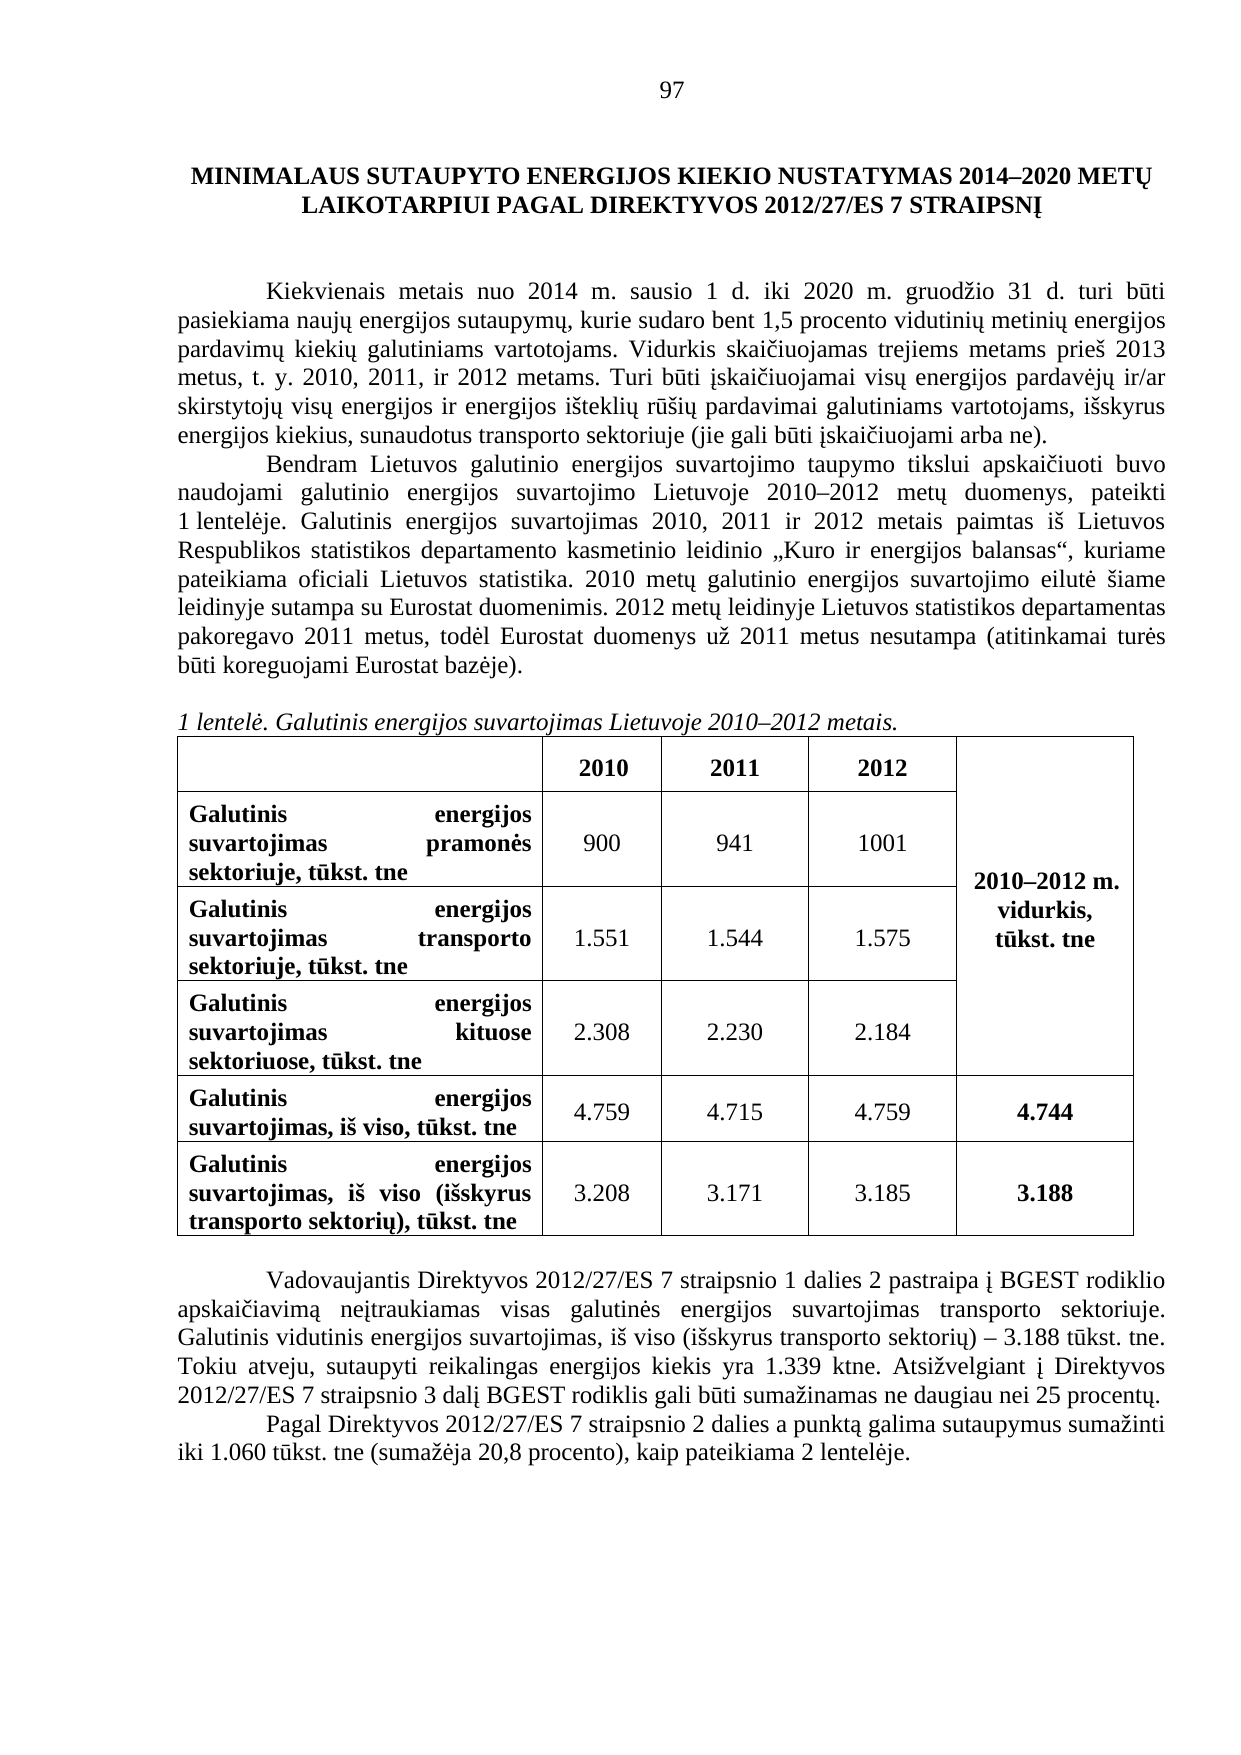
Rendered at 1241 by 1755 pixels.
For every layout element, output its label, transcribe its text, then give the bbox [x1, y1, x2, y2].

table_cell 1.544 [662, 887, 808, 980]
text Vadovaujantis Direktyvos 2012/27/ES 7 straipsnio 1 dalies 2 pastraipa į BGEST rodiklio apskaičiavimą neįtraukiamas visas galutinės energijos suvartojimas transporto sektoriuje. Galutinis vidutinis energijos suvartojimas, iš viso (išskyrus transporto sektorių) – 3.188 tūkst. tne. Tokiu atveju, sutaupyti reikalingas energijos kiekis yra 1.339 ktne. Atsižvelgiant į Direktyvos 2012/27/ES 7 straipsnio 3 dalį BGEST rodiklis gali būti sumažinamas ne daugiau nei 25 procentų. [177, 1265, 1166, 1409]
table_cell Galutinis energijos suvartojimas, iš viso (išskyrus transporto sektorių), tūkst. tne [178, 1142, 542, 1235]
table_cell 2.308 [543, 981, 661, 1075]
table_header [178, 737, 542, 791]
table_cell 4.759 [543, 1076, 661, 1141]
table_cell Galutinis energijos suvartojimas kituose sektoriuose, tūkst. tne [178, 981, 542, 1075]
table_cell 3.208 [543, 1142, 661, 1235]
table_cell 3.171 [662, 1142, 808, 1235]
table_header 2011 [662, 737, 808, 791]
table_header 2010–2012 m. vidurkis, tūkst. tne [957, 737, 1133, 1075]
table_cell 900 [543, 792, 661, 886]
table_cell 3.188 [957, 1142, 1133, 1235]
table_cell 4.759 [809, 1076, 956, 1141]
table_header 2010 [543, 737, 661, 791]
table_cell 4.715 [662, 1076, 808, 1141]
text 1 lentelė. Galutinis energijos suvartojimas Lietuvoje 2010–2012 metais. [177, 707, 1166, 736]
table_cell 4.744 [957, 1076, 1133, 1141]
text MINIMALAUS SUTAUPYTO ENERGIJOS KIEKIO NUSTATYMAS 2014–2020 METŲ LAIKOTARPIUI PAGAL DIREKTYVOS 2012/27/ES 7 STRAIPSNĮ [177, 161, 1166, 219]
text Pagal Direktyvos 2012/27/ES 7 straipsnio 2 dalies a punktą galima sutaupymus sumažinti iki 1.060 tūkst. tne (sumažėja 20,8 procento), kaip pateikiama 2 lentelėje. [177, 1409, 1166, 1466]
table_cell 3.185 [809, 1142, 956, 1235]
table_cell Galutinis energijos suvartojimas transporto sektoriuje, tūkst. tne [178, 887, 542, 980]
table_cell 2.184 [809, 981, 956, 1075]
text Bendram Lietuvos galutinio energijos suvartojimo taupymo tikslui apskaičiuoti buvo naudojami galutinio energijos suvartojimo Lietuvoje 2010–2012 metų duomenys, pateikti 1 lentelėje. Galutinis energijos suvartojimas 2010, 2011 ir 2012 metais paimtas iš Lietuvos Respublikos statistikos departamento kasmetinio leidinio „Kuro ir energijos balansas“, kuriame pateikiama oficiali Lietuvos statistika. 2010 metų galutinio energijos suvartojimo eilutė šiame leidinyje sutampa su Eurostat duomenimis. 2012 metų leidinyje Lietuvos statistikos departamentas pakoregavo 2011 metus, todėl Eurostat duomenys už 2011 metus nesutampa (atitinkamai turės būti koreguojami Eurostat bazėje). [177, 449, 1166, 679]
table_header 2012 [809, 737, 956, 791]
text Kiekvienais metais nuo 2014 m. sausio 1 d. iki 2020 m. gruodžio 31 d. turi būti pasiekiama naujų energijos sutaupymų, kurie sudaro bent 1,5 procento vidutinių metinių energijos pardavimų kiekių galutiniams vartotojams. Vidurkis skaičiuojamas trejiems metams prieš 2013 metus, t. y. 2010, 2011, ir 2012 metams. Turi būti įskaičiuojamai visų energijos pardavėjų ir/ar skirstytojų visų energijos ir energijos išteklių rūšių pardavimai galutiniams vartotojams, išskyrus energijos kiekius, sunaudotus transporto sektoriuje (jie gali būti įskaičiuojami arba ne). [177, 276, 1166, 449]
table_cell 941 [662, 792, 808, 886]
table_cell 1.575 [809, 887, 956, 980]
table_cell 1001 [809, 792, 956, 886]
table_cell Galutinis energijos suvartojimas pramonės sektoriuje, tūkst. tne [178, 792, 542, 886]
table_cell 1.551 [543, 887, 661, 980]
table_cell Galutinis energijos suvartojimas, iš viso, tūkst. tne [178, 1076, 542, 1141]
table_cell 2.230 [662, 981, 808, 1075]
